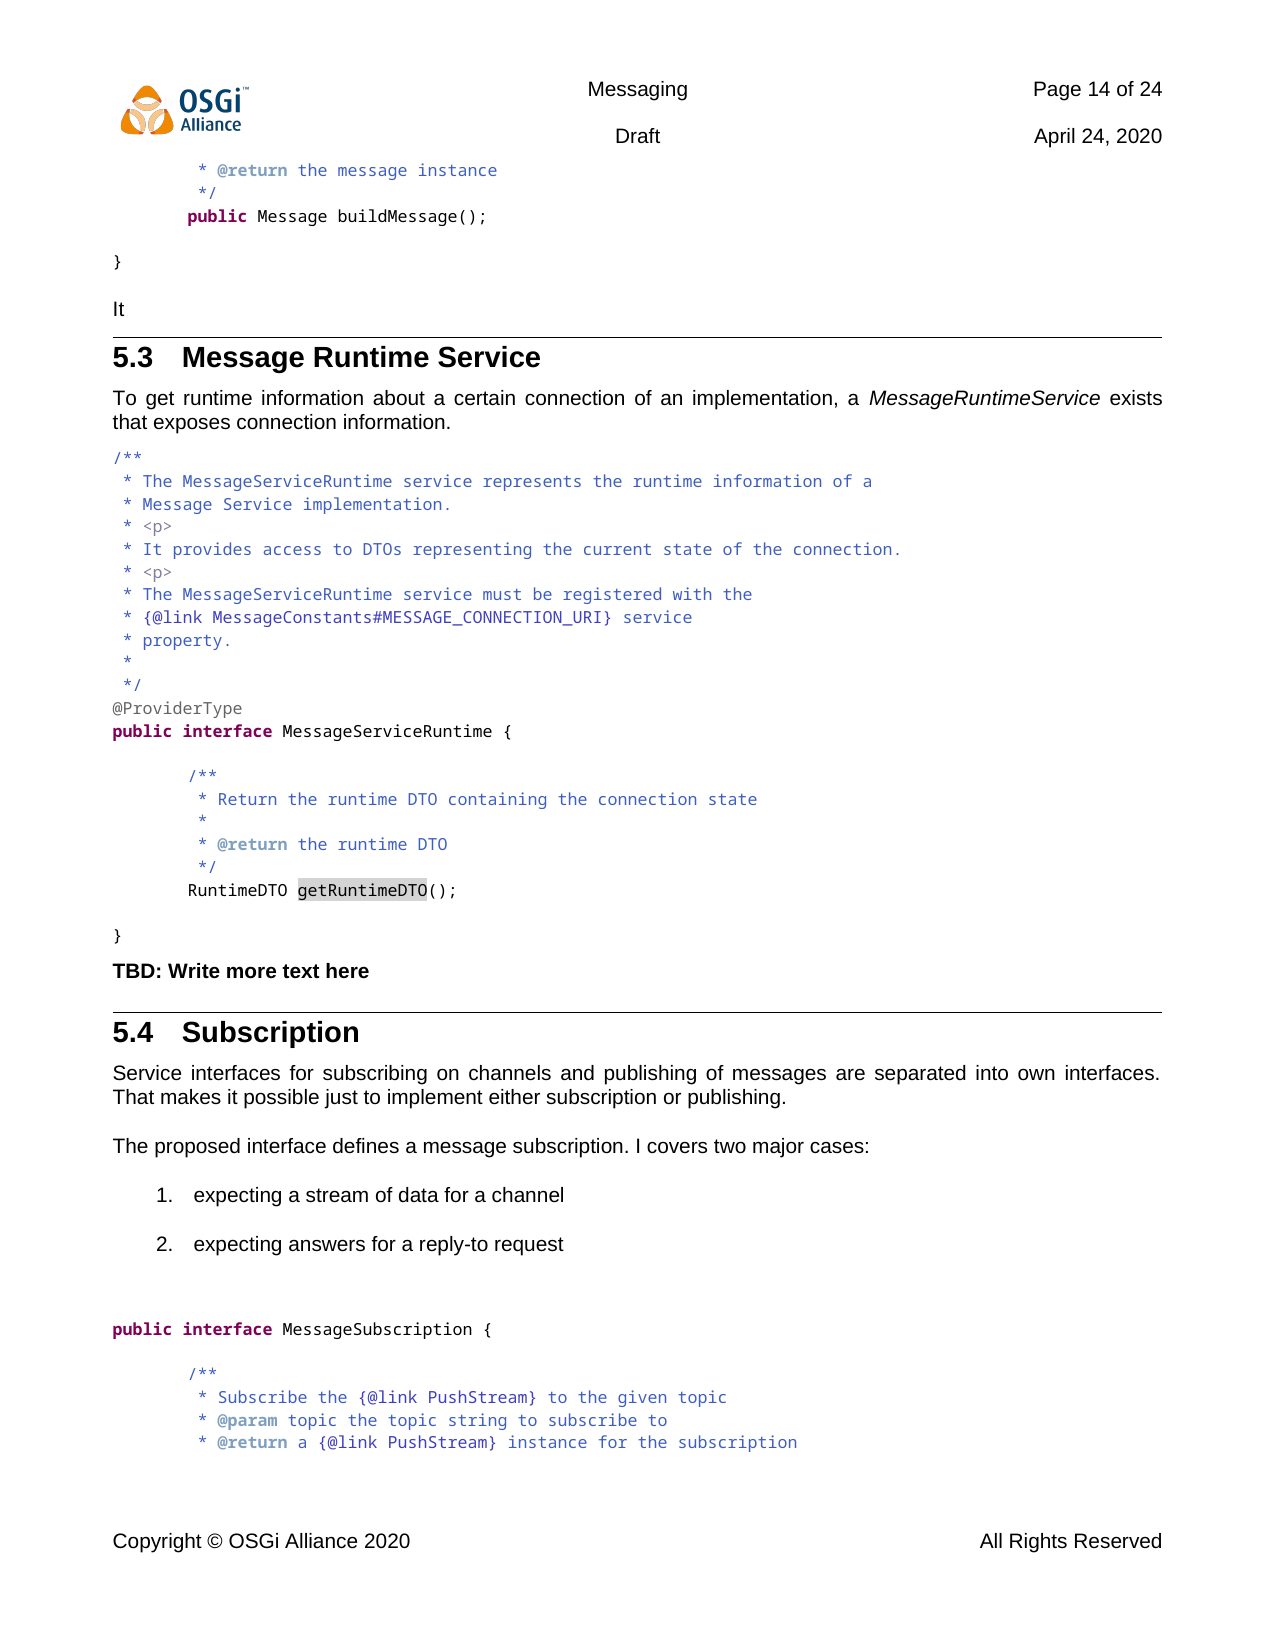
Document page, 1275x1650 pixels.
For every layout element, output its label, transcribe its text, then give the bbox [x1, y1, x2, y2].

text * @param topic the topic string to subscribe to [112, 1408, 1162, 1431]
text * <p> [112, 560, 1162, 583]
picture [113, 78, 257, 142]
text * Return the runtime DTO containing the connection state [112, 787, 1162, 810]
text /** [112, 764, 1162, 787]
text public interface MessageServiceRuntime { [112, 719, 1162, 742]
text * The MessageServiceRuntime service must be registered with the [112, 583, 1162, 606]
text * [112, 810, 1162, 833]
text public interface MessageSubscription { [112, 1317, 1162, 1340]
text To get runtime information about a certain connection of an implementation, a MessageRuntimeService exists that exposes connection information. [112, 386, 1162, 434]
subtitle Message Runtime Service [112, 338, 1162, 374]
text * @return the message instance [112, 159, 1162, 182]
text It [112, 296, 1162, 320]
text RuntimeDTO getRuntimeDTO(); [112, 878, 1162, 901]
text */ [112, 674, 1162, 696]
text * It provides access to DTOs representing the current state of the connection. [112, 537, 1162, 560]
text * <p> [112, 515, 1162, 537]
text * {@link MessageConstants#MESSAGE_CONNECTION_URI} service [112, 606, 1162, 628]
list expecting answers for a reply-to request [156, 1232, 1162, 1256]
text } [112, 923, 1162, 946]
text * @return the runtime DTO [112, 833, 1162, 855]
text @ProviderType [112, 696, 1162, 719]
text public Message buildMessage(); [112, 204, 1162, 227]
text */ [112, 182, 1162, 204]
text * The MessageServiceRuntime service represents the runtime information of a [112, 469, 1162, 492]
text /** [112, 1363, 1162, 1385]
text * Subscribe the {@link PushStream} to the given topic [112, 1385, 1162, 1408]
text } [112, 250, 1162, 272]
text TBD: Write more text here [112, 959, 1162, 983]
list expecting a stream of data for a channel [156, 1183, 1162, 1207]
text * Message Service implementation. [112, 492, 1162, 515]
text The proposed interface defines a message subscription. I covers two major cases: [112, 1134, 1162, 1158]
subtitle Subscription [112, 1013, 1162, 1048]
text /** [112, 447, 1162, 469]
text * property. [112, 628, 1162, 651]
text Service interfaces for subscribing on channels and publishing of messages are separated into own interfaces. That makes it possible just to implement either subscription or publishing. [112, 1061, 1162, 1109]
text * @return a {@link PushStream} instance for the subscription [112, 1431, 1162, 1453]
text * [112, 651, 1162, 674]
text */ [112, 855, 1162, 878]
